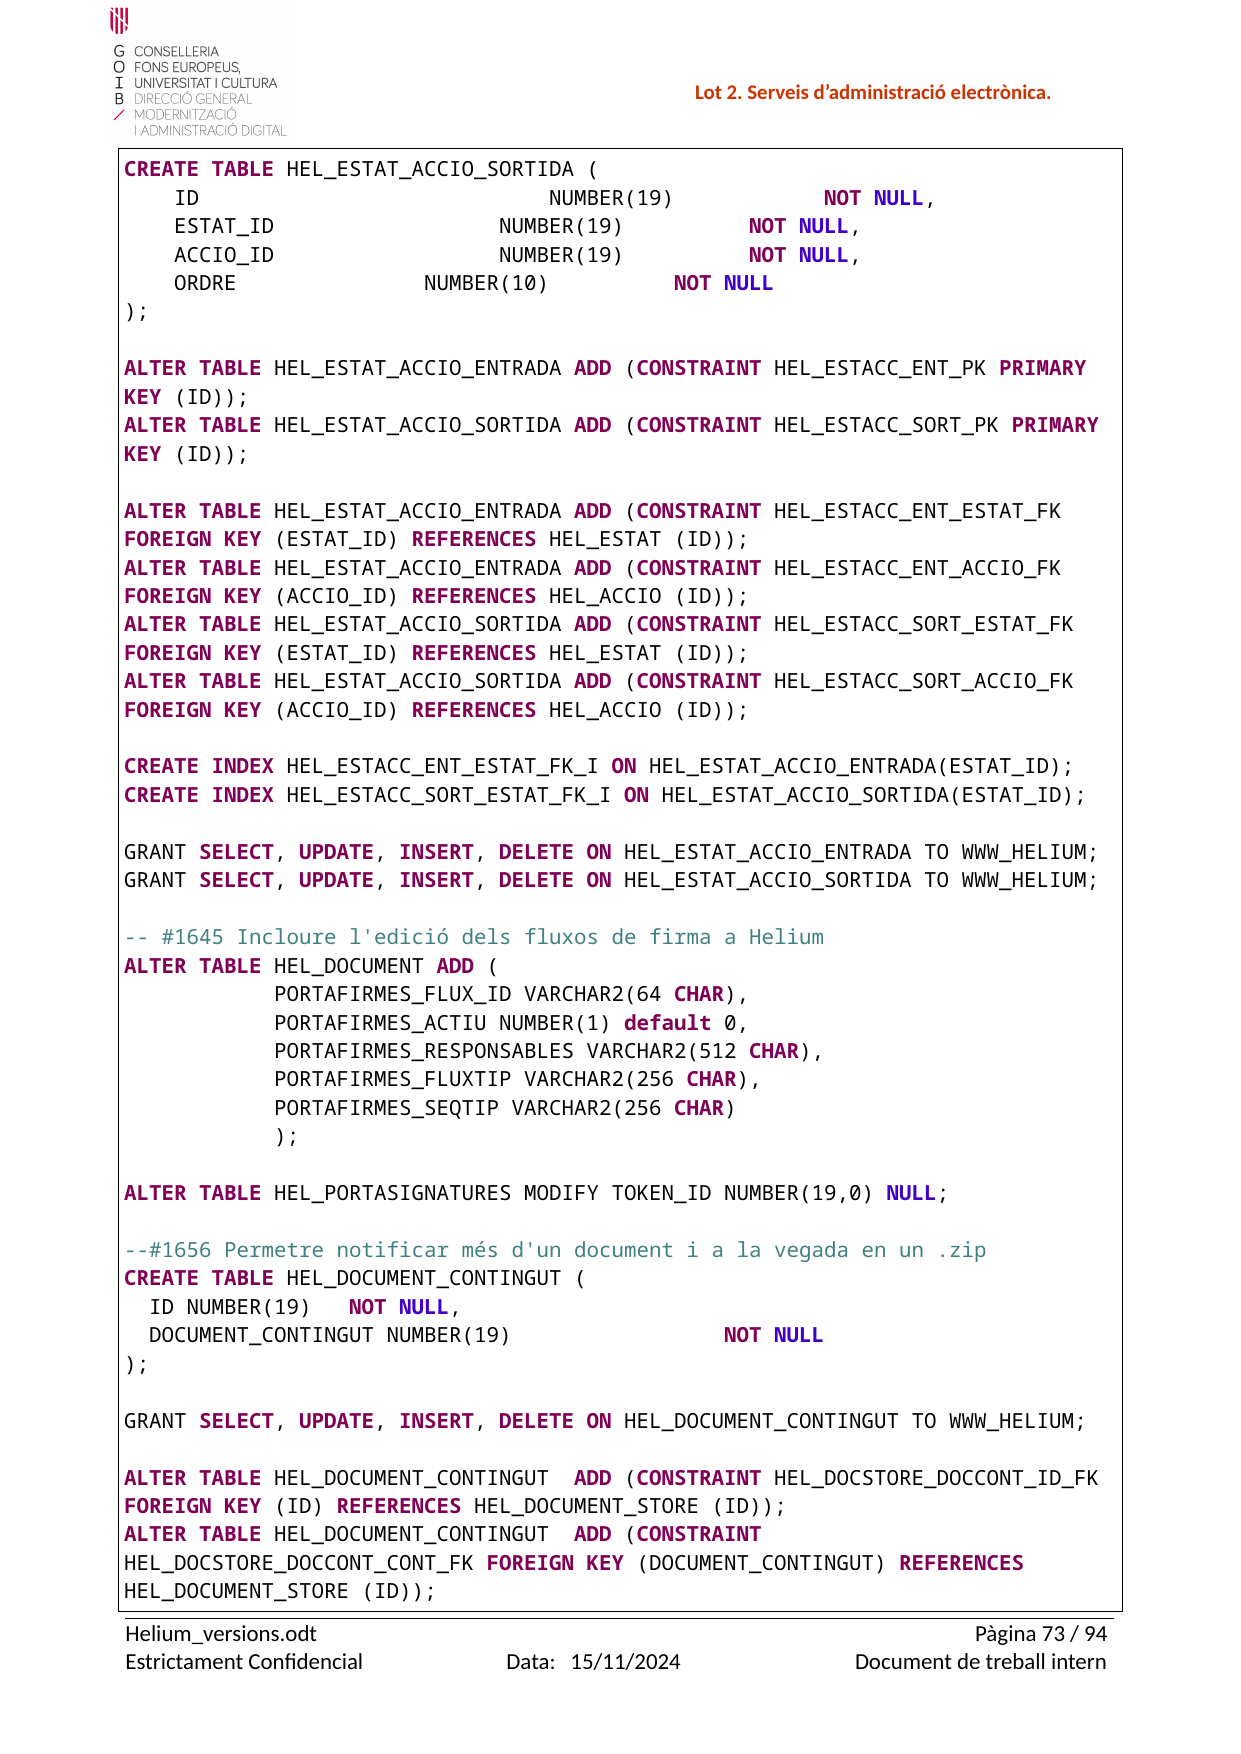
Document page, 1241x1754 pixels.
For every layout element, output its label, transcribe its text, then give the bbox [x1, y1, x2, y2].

table_header CREATE TABLE HEL_ESTAT_ACCIO_SORTIDA ( ID NUMBER(19) NOT NULL, ESTAT_ID NUMBER(19) NOT NULL, ACCIO_ID NUMBER(19) NOT NULL, ORDRE NUMBER(10) NOT NULL ); ALTER TABLE HEL_ESTAT_ACCIO_ENTRADA ADD (CONSTRAINT HEL_ESTACC_ENT_PK PRIMARY KEY (ID)); ALTER TABLE HEL_ESTAT_ACCIO_SORTIDA ADD (CONSTRAINT HEL_ESTACC_SORT_PK PRIMARY KEY (ID)); ALTER TABLE HEL_ESTAT_ACCIO_ENTRADA ADD (CONSTRAINT HEL_ESTACC_ENT_ESTAT_FK FOREIGN KEY (ESTAT_ID) REFERENCES HEL_ESTAT (ID)); ALTER TABLE HEL_ESTAT_ACCIO_ENTRADA ADD (CONSTRAINT HEL_ESTACC_ENT_ACCIO_FK FOREIGN KEY (ACCIO_ID) REFERENCES HEL_ACCIO (ID)); ALTER TABLE HEL_ESTAT_ACCIO_SORTIDA ADD (CONSTRAINT HEL_ESTACC_SORT_ESTAT_FK FOREIGN KEY (ESTAT_ID) REFERENCES HEL_ESTAT (ID)); ALTER TABLE HEL_ESTAT_ACCIO_SORTIDA ADD (CONSTRAINT HEL_ESTACC_SORT_ACCIO_FK FOREIGN KEY (ACCIO_ID) REFERENCES HEL_ACCIO (ID)); CREATE INDEX HEL_ESTACC_ENT_ESTAT_FK_I ON HEL_ESTAT_ACCIO_ENTRADA(ESTAT_ID); CREATE INDEX HEL_ESTACC_SORT_ESTAT_FK_I ON HEL_ESTAT_ACCIO_SORTIDA(ESTAT_ID); GRANT SELECT, UPDATE, INSERT, DELETE ON HEL_ESTAT_ACCIO_ENTRADA TO WWW_HELIUM; GRANT SELECT, UPDATE, INSERT, DELETE ON HEL_ESTAT_ACCIO_SORTIDA TO WWW_HELIUM; -- #1645 Incloure l'edició dels fluxos de firma a Helium ALTER TABLE HEL_DOCUMENT ADD ( PORTAFIRMES_FLUX_ID VARCHAR2(64 CHAR), PORTAFIRMES_ACTIU NUMBER(1) default 0, PORTAFIRMES_RESPONSABLES VARCHAR2(512 CHAR), PORTAFIRMES_FLUXTIP VARCHAR2(256 CHAR), PORTAFIRMES_SEQTIP VARCHAR2(256 CHAR) ); ALTER TABLE HEL_PORTASIGNATURES MODIFY TOKEN_ID NUMBER(19,0) NULL; --#1656 Permetre notificar més d'un document i a la vegada en un .zip CREATE TABLE HEL_DOCUMENT_CONTINGUT ( ID NUMBER(19) NOT NULL, DOCUMENT_CONTINGUT NUMBER(19) NOT NULL ); GRANT SELECT, UPDATE, INSERT, DELETE ON HEL_DOCUMENT_CONTINGUT TO WWW_HELIUM; ALTER TABLE HEL_DOCUMENT_CONTINGUT ADD (CONSTRAINT HEL_DOCSTORE_DOCCONT_ID_FK FOREIGN KEY (ID) REFERENCES HEL_DOCUMENT_STORE (ID)); ALTER TABLE HEL_DOCUMENT_CONTINGUT ADD (CONSTRAINT HEL_DOCSTORE_DOCCONT_CONT_FK FOREIGN KEY (DOCUMENT_CONTINGUT) REFERENCES HEL_DOCUMENT_STORE (ID)); [119, 149, 1122, 1611]
picture [100, 0, 297, 144]
